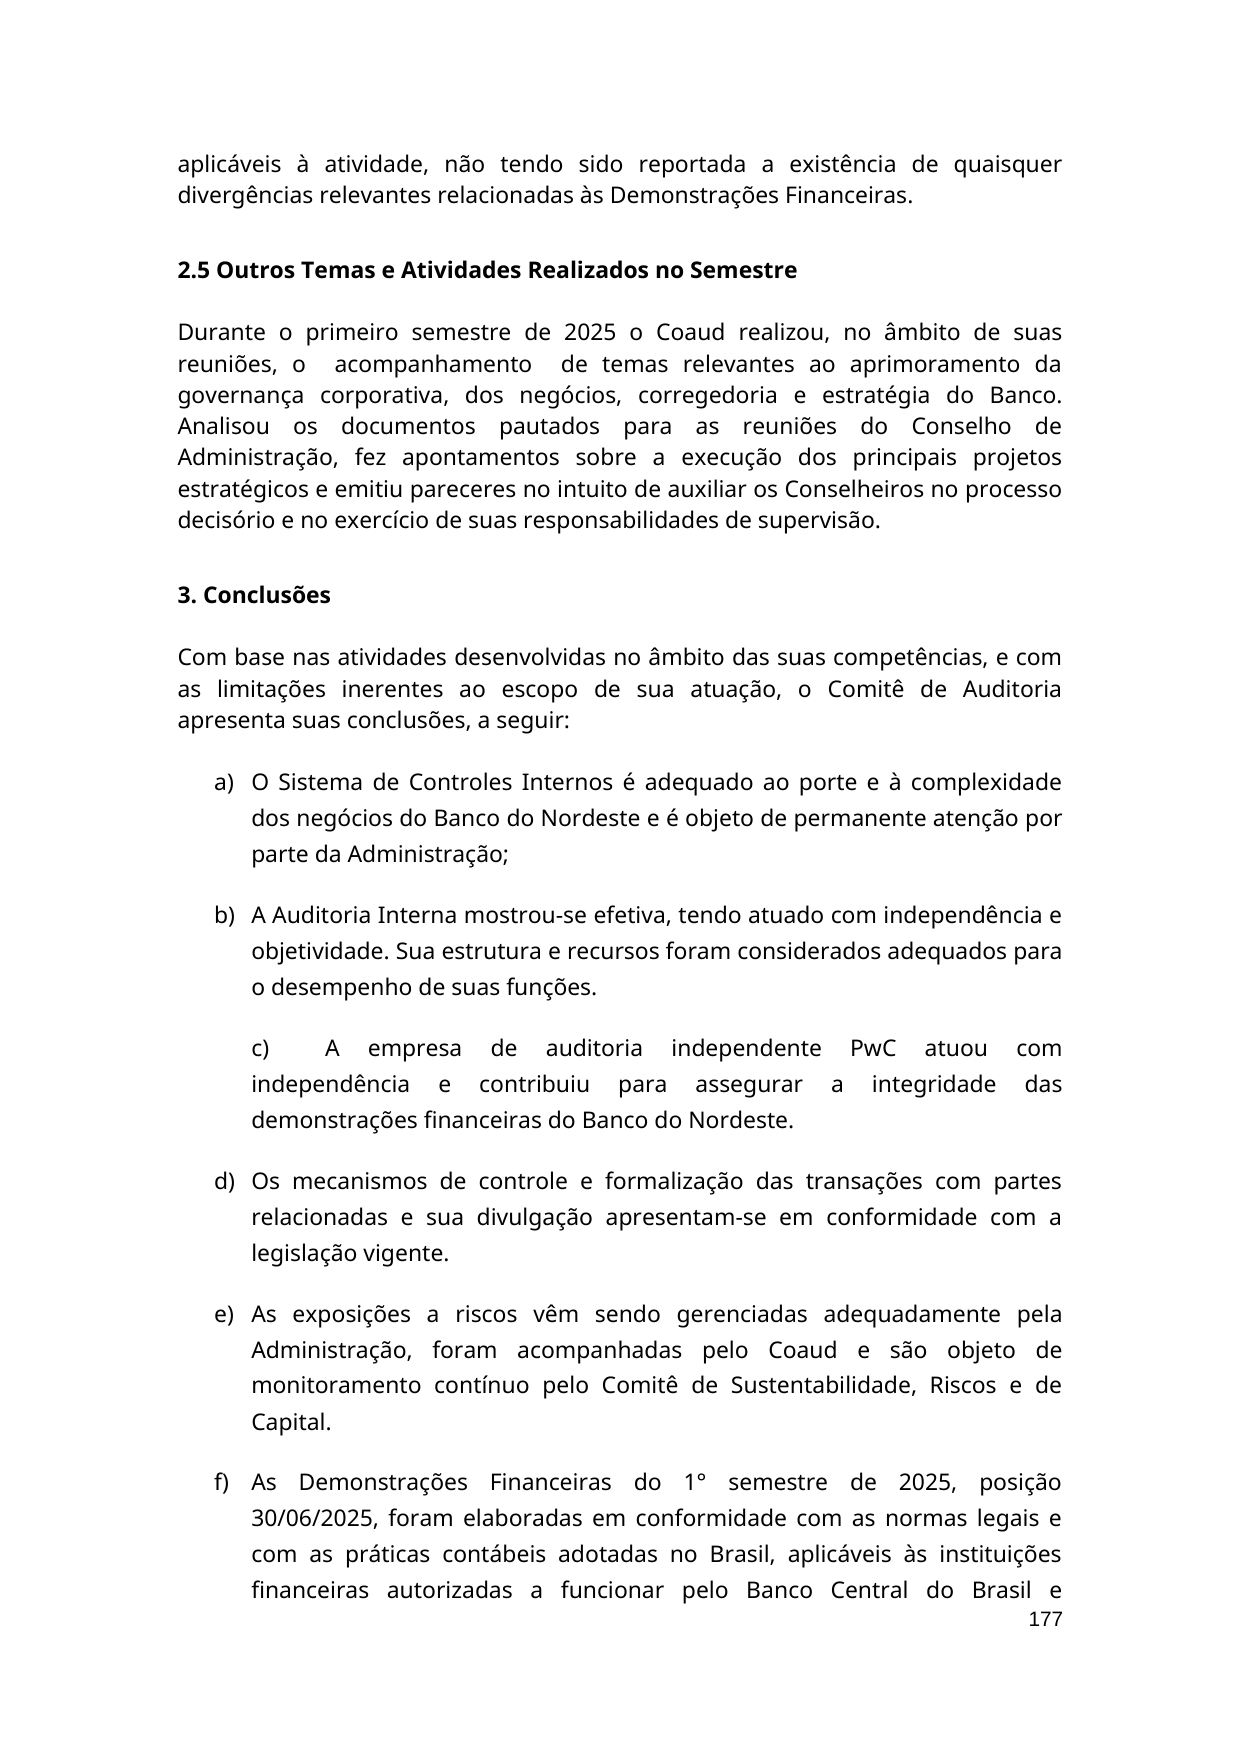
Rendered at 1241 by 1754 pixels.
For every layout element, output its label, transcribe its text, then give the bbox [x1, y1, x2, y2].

list As Demonstrações Financeiras do 1° semestre de 2025, posição 30/06/2025, foram elaboradas em conformidade com as normas legais e com as práticas contábeis adotadas no Brasil, aplicáveis às instituições financeiras autorizadas a funcionar pelo Banco Central do Brasil e [214, 1466, 1063, 1605]
text Durante o primeiro semestre de 2025 o Coaud realizou, no âmbito de suas reuniões, o acompanhamento de temas relevantes ao aprimoramento da governança corporativa, dos negócios, corregedoria e estratégia do Banco. Analisou os documentos pautados para as reuniões do Conselho de Administração, fez apontamentos sobre a execução dos principais projetos estratégicos e emitiu pareceres no intuito de auxiliar os Conselheiros no processo decisório e no exercício de suas responsabilidades de supervisão. [177, 316, 1063, 535]
list O Sistema de Controles Internos é adequado ao porte e à complexidade dos negócios do Banco do Nordeste e é objeto de permanente atenção por parte da Administração; [214, 766, 1063, 869]
text Com base nas atividades desenvolvidas no âmbito das suas competências, e com as limitações inerentes ao escopo de sua atuação, o Comitê de Auditoria apresenta suas conclusões, a seguir: [177, 641, 1063, 735]
text aplicáveis à atividade, não tendo sido reportada a existência de quaisquer divergências relevantes relacionadas às Demonstrações Financeiras. [177, 148, 1063, 210]
list A Auditoria Interna mostrou-se efetiva, tendo atuado com independência e objetividade. Sua estrutura e recursos foram considerados adequados para o desempenho de suas funções. [214, 899, 1063, 1002]
text 3. Conclusões [177, 579, 1063, 610]
list As exposições a riscos vêm sendo gerenciadas adequadamente pela Administração, foram acompanhadas pelo Coaud e são objeto de monitoramento contínuo pelo Comitê de Sustentabilidade, Riscos e de Capital. [214, 1298, 1063, 1437]
list Os mecanismos de controle e formalização das transações com partes relacionadas e sua divulgação apresentam-se em conformidade com a legislação vigente. [214, 1165, 1063, 1268]
text 2.5 Outros Temas e Atividades Realizados no Semestre [177, 254, 1063, 285]
list A empresa de auditoria independente PwC atuou com independência e contribuiu para assegurar a integridade das demonstrações financeiras do Banco do Nordeste. [251, 1032, 1063, 1135]
